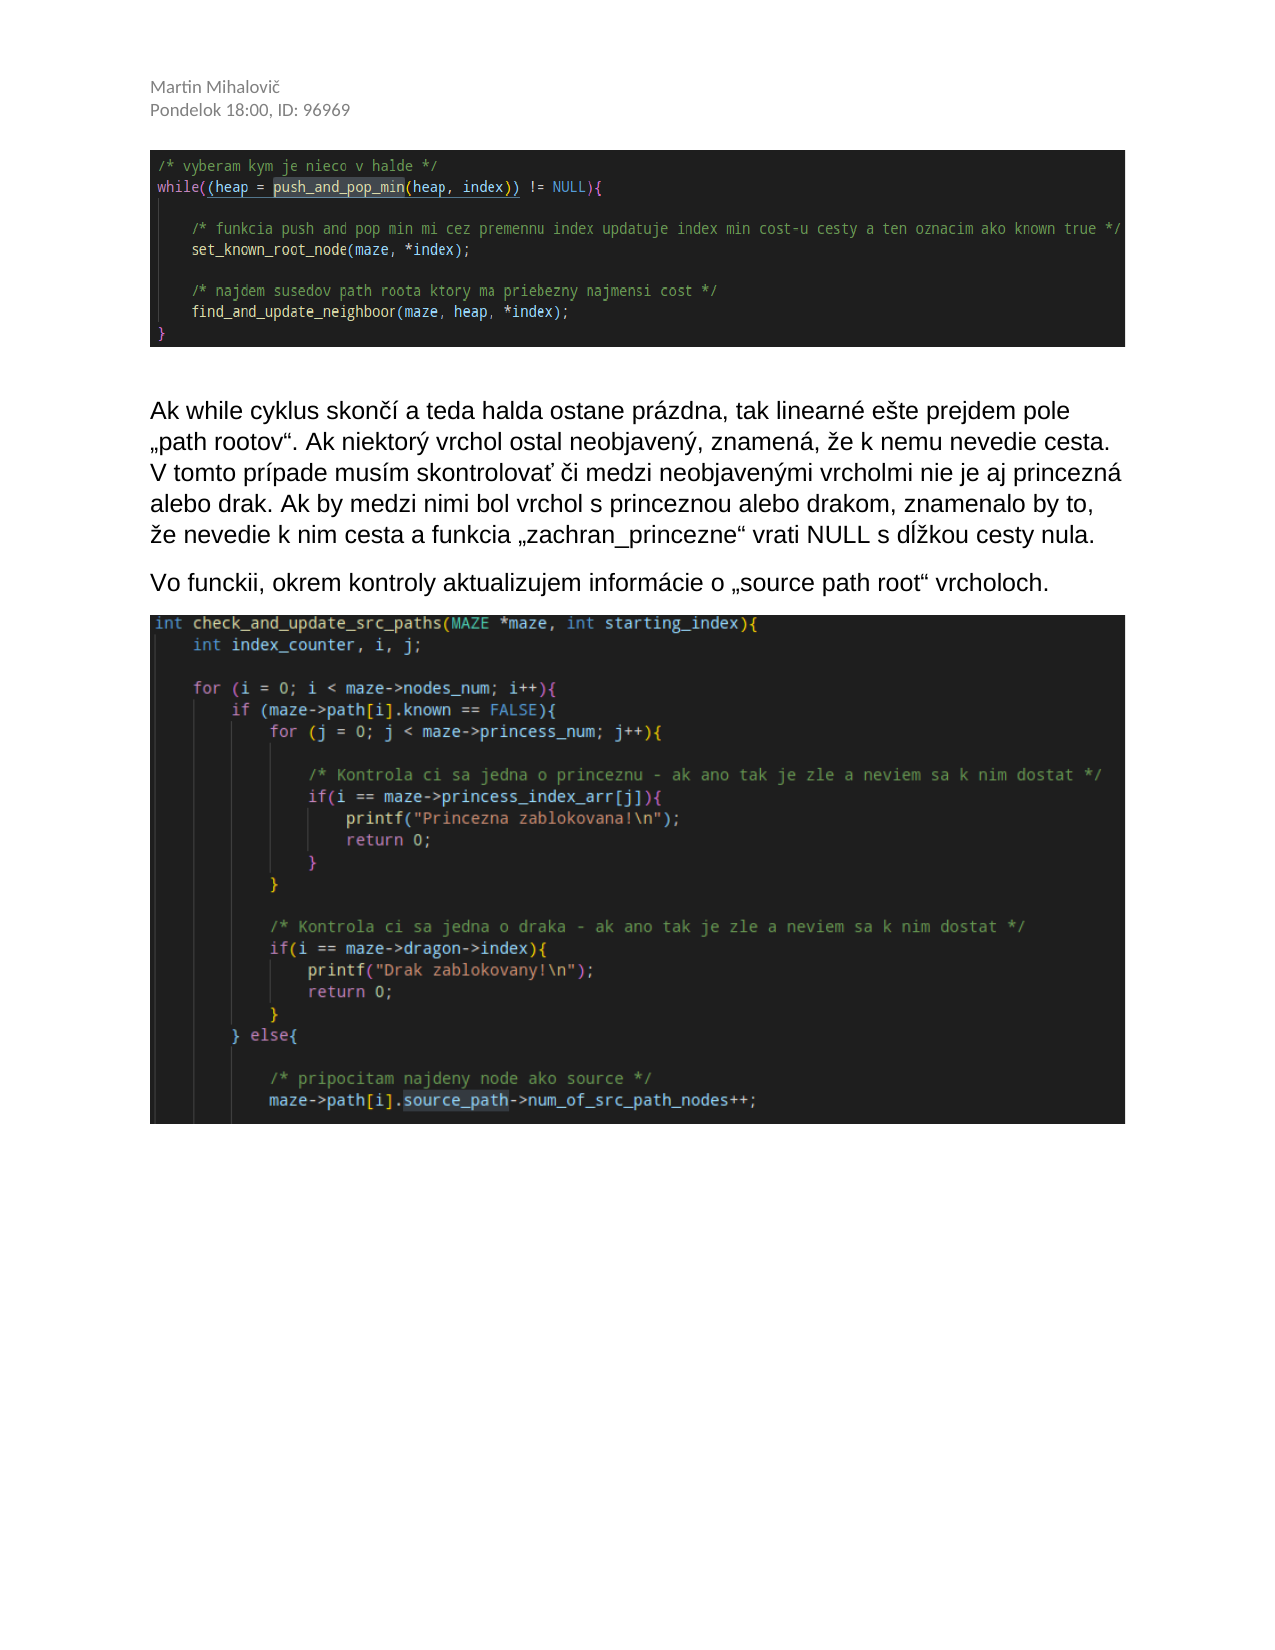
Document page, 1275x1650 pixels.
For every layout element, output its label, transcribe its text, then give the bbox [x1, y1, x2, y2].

text Ak while cyklus skončí a teda halda ostane prázdna, tak linearné ešte prejdem pole „path rootov“. Ak niektorý vrchol ostal neobjavený, znamená, že k nemu nevedie cesta. V tomto prípade musím skontrolovať či medzi neobjavenými vrcholmi nie je aj princezná alebo drak. Ak by medzi nimi bol vrchol s princeznou alebo drakom, znamenalo by to, že nevedie k nim cesta a funkcia „zachran_princezne“ vrati NULL s dĺžkou cesty nula. [150, 396, 1125, 549]
picture [150, 150, 1125, 347]
picture [150, 615, 1125, 1124]
text Vo funckii, okrem kontroly aktualizujem informácie o „source path root“ vrcholoch. [150, 568, 1125, 597]
